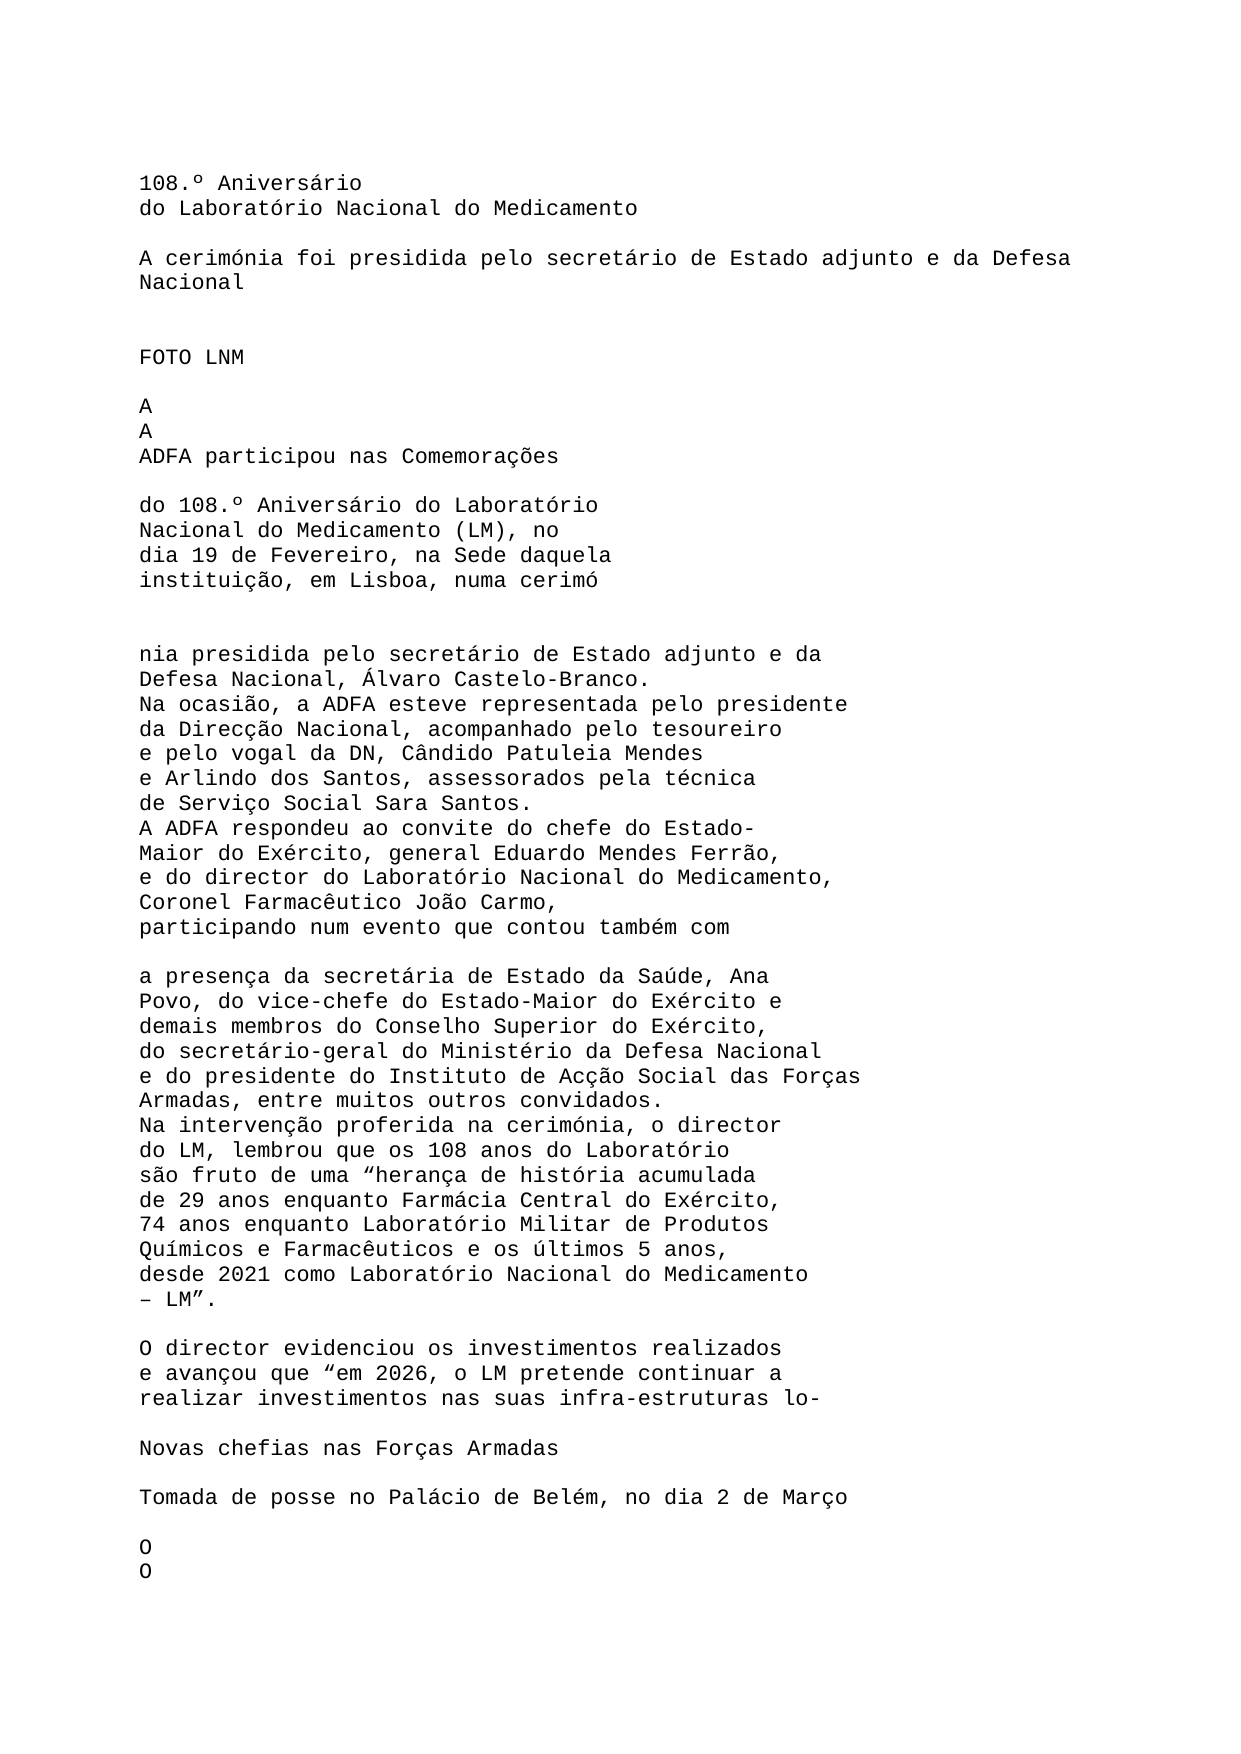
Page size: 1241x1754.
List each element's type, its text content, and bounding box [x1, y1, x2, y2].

text demais membros do Conselho Superior do Exército, [139, 1015, 1101, 1040]
text Na intervenção proferida na cerimónia, o director [139, 1114, 1101, 1139]
text Armadas, entre muitos outros convidados. [139, 1090, 1101, 1114]
text dia 19 de Fevereiro, na Sede daquela [139, 544, 1101, 569]
text do 108.º Aniversário do Laboratório [139, 495, 1101, 519]
text – LM”. [139, 1288, 1101, 1313]
text O [139, 1536, 1101, 1561]
text e do presidente do Instituto de Acção Social das Forças [139, 1065, 1101, 1090]
text A [139, 396, 1101, 420]
text Químicos e Farmacêuticos e os últimos 5 anos, [139, 1238, 1101, 1263]
text de Serviço Social Sara Santos. [139, 792, 1101, 817]
text e pelo vogal da DN, Cândido Patuleia Mendes [139, 743, 1101, 767]
text 74 anos enquanto Laboratório Militar de Produtos [139, 1214, 1101, 1238]
text 108.º Aniversário [139, 172, 1101, 197]
text Povo, do vice-chefe do Estado-Maior do Exército e [139, 991, 1101, 1015]
text do Laboratório Nacional do Medicamento [139, 197, 1101, 222]
text e avançou que “em 2026, o LM pretende continuar a [139, 1362, 1101, 1387]
text FOTO LNM [139, 346, 1101, 371]
text desde 2021 como Laboratório Nacional do Medicamento [139, 1263, 1101, 1288]
text Novas chefias nas Forças Armadas [139, 1437, 1101, 1462]
text ADFA participou nas Comemorações [139, 445, 1101, 470]
text Defesa Nacional, Álvaro Castelo-Branco. [139, 668, 1101, 693]
text da Direcção Nacional, acompanhado pelo tesoureiro [139, 718, 1101, 743]
text a presença da secretária de Estado da Saúde, Ana [139, 966, 1101, 991]
text Coronel Farmacêutico João Carmo, [139, 891, 1101, 916]
text O director evidenciou os investimentos realizados [139, 1338, 1101, 1362]
text O [139, 1561, 1101, 1586]
text Nacional do Medicamento (LM), no [139, 519, 1101, 544]
text de 29 anos enquanto Farmácia Central do Exército, [139, 1189, 1101, 1214]
text Na ocasião, a ADFA esteve representada pelo presidente [139, 693, 1101, 718]
text e do director do Laboratório Nacional do Medicamento, [139, 867, 1101, 891]
text instituição, em Lisboa, numa cerimó [139, 569, 1101, 594]
text do secretário-geral do Ministério da Defesa Nacional [139, 1040, 1101, 1065]
text participando num evento que contou também com [139, 916, 1101, 941]
text do LM, lembrou que os 108 anos do Laboratório [139, 1139, 1101, 1164]
text nia presidida pelo secretário de Estado adjunto e da [139, 643, 1101, 668]
text são fruto de uma “herança de história acumulada [139, 1164, 1101, 1189]
text e Arlindo dos Santos, assessorados pela técnica [139, 767, 1101, 792]
text A cerimónia foi presidida pelo secretário de Estado adjunto e da Defesa Nacional [139, 247, 1101, 296]
text Maior do Exército, general Eduardo Mendes Ferrão, [139, 842, 1101, 867]
text A ADFA respondeu ao convite do chefe do Estado- [139, 817, 1101, 842]
text realizar investimentos nas suas infra-estruturas lo- [139, 1387, 1101, 1412]
text Tomada de posse no Palácio de Belém, no dia 2 de Março [139, 1486, 1101, 1511]
text A [139, 420, 1101, 445]
